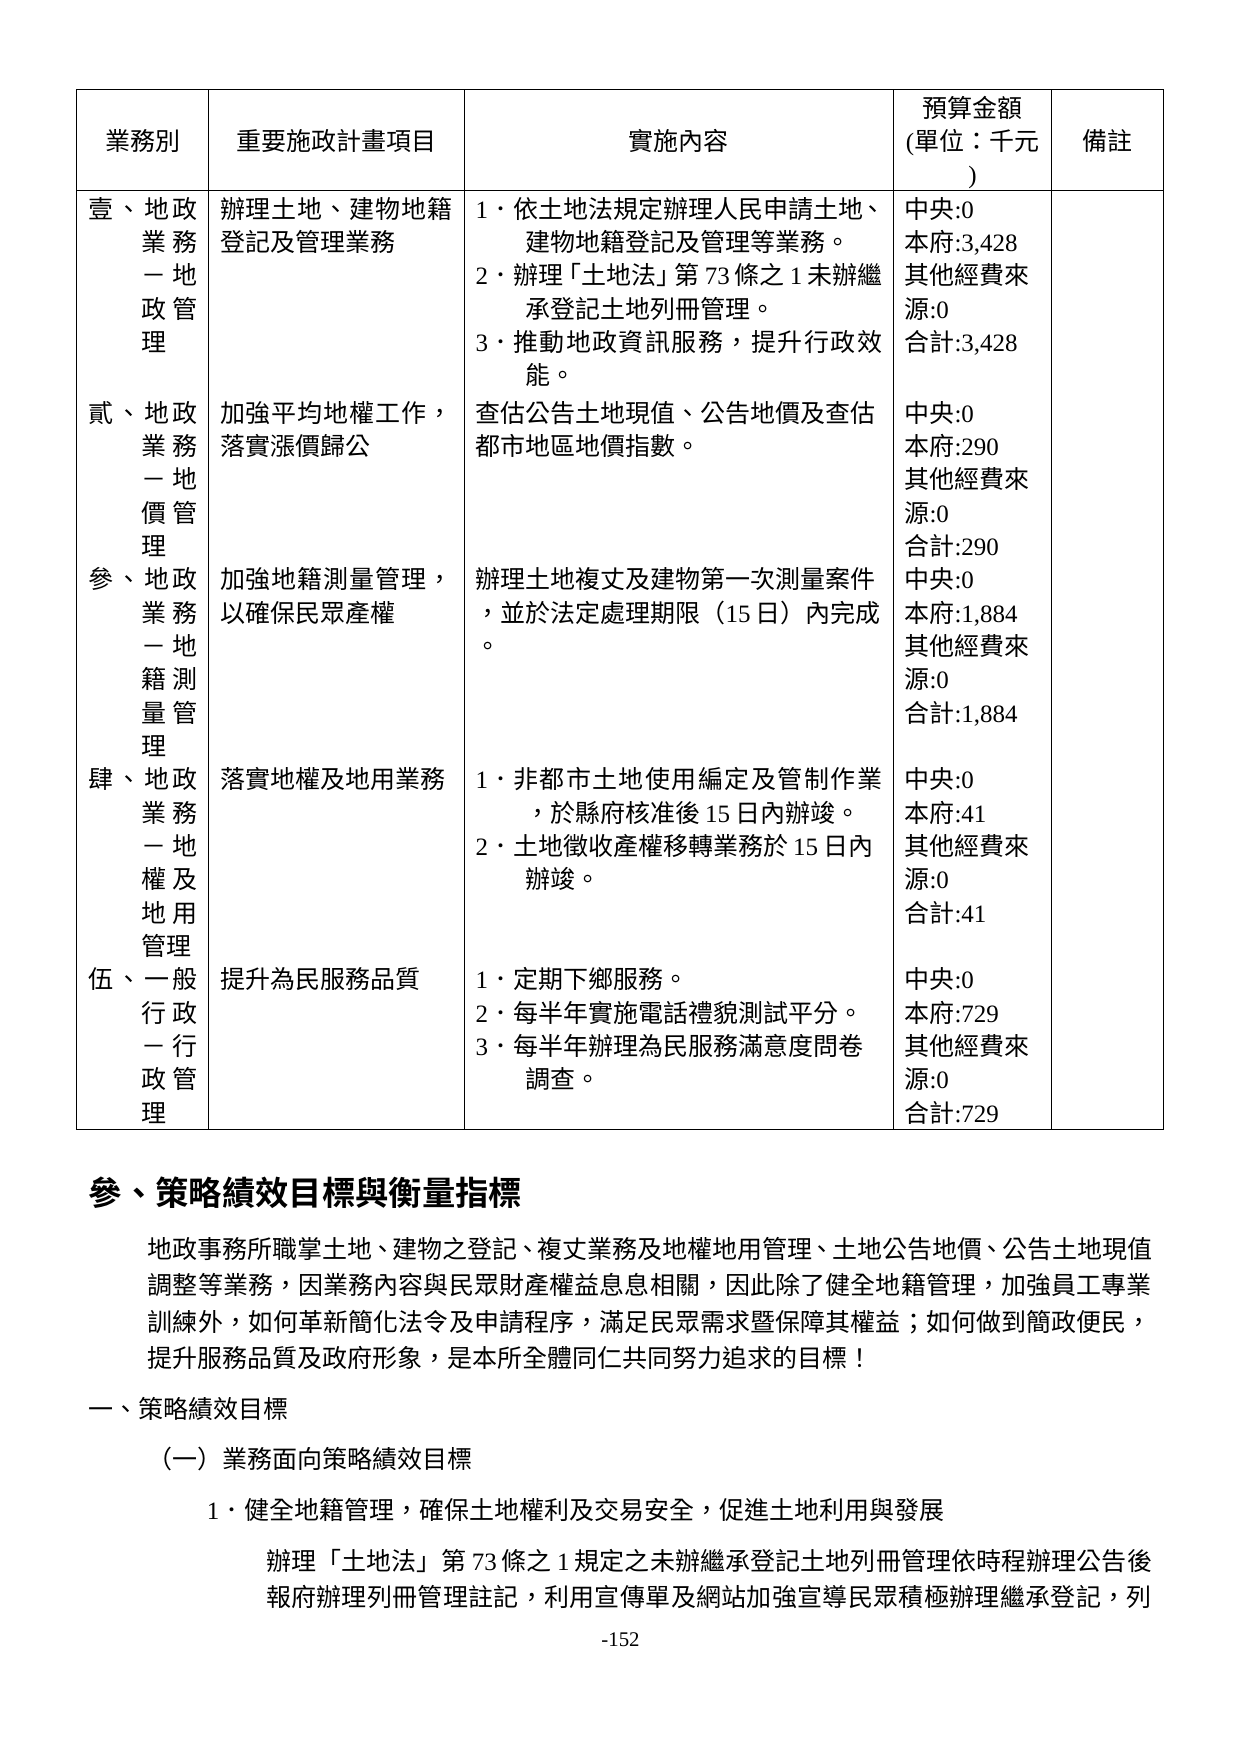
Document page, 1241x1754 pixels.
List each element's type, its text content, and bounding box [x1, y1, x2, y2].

table_cell [1052, 396, 1163, 562]
table_header 備註 [1052, 90, 1163, 190]
table_cell 加強平均地權工作，落實漲價歸公 [209, 396, 464, 562]
text 辦理「土地法」第73條之1規定之未辦繼承登記土地列冊管理依時程辦理公告後報府辦理列冊管理註記，利用宣傳單及網站加強宣導民眾積極辦理繼承登記，列 [266, 1542, 1152, 1614]
table_cell 參、地政業務－地籍測量管理 [77, 562, 208, 762]
table_cell 肆、地政業務－地權及地用管理 [77, 762, 208, 962]
table_cell 中央:0 本府:290 其他經費來源:0 合計:290 [894, 396, 1051, 562]
list 健全地籍管理，確保土地權利及交易安全，促進土地利用與發展 [207, 1491, 1152, 1527]
table_cell 中央:0 本府:3,428 其他經費來源:0 合計:3,428 [894, 191, 1051, 396]
table_cell 定期下鄉服務。 每半年實施電話禮貌測試平分。 每半年辦理為民服務滿意度問卷調查。 [465, 962, 893, 1129]
table_cell [1052, 962, 1163, 1129]
table_header 業務別 [77, 90, 208, 190]
table_cell 辦理土地、建物地籍登記及管理業務 [209, 191, 464, 396]
table_cell 依土地法規定辦理人民申請土地、建物地籍登記及管理等業務。 辦理「土地法」第73條之1未辦繼承登記土地列冊管理。 推動地政資訊服務，提升行政效能。 [465, 191, 893, 396]
table_cell 壹、地政業務－地政管理 [77, 191, 208, 396]
table_header 重要施政計畫項目 [209, 90, 464, 190]
text 地政事務所職掌土地、建物之登記、複丈業務及地權地用管理、土地公告地價、公告土地現值調整等業務，因業務內容與民眾財產權益息息相關，因此除了健全地籍管理，加強員工專業訓練外，如何革新簡化法令及申請程序，滿足民眾需求暨保障其權益；如何做到簡政便民，提升服務品質及政府形象，是本所全體同仁共同努力追求的目標！ [148, 1229, 1152, 1374]
text 參、策略績效目標與衡量指標 [88, 1167, 1152, 1215]
table_header 實施內容 [465, 90, 893, 190]
table_cell 非都市土地使用編定及管制作業，於縣府核准後15日內辦竣。 土地徵收產權移轉業務於15日內辦竣。 [465, 762, 893, 962]
table_cell 中央:0 本府:41 其他經費來源:0 合計:41 [894, 762, 1051, 962]
table_cell 查估公告土地現值、公告地價及查估都市地區地價指數。 [465, 396, 893, 562]
text （一）業務面向策略績效目標 [148, 1440, 1152, 1476]
table_cell 伍、一般行政－行政管理 [77, 962, 208, 1129]
table_cell 貳、地政業務－地價管理 [77, 396, 208, 562]
table_cell 落實地權及地用業務 [209, 762, 464, 962]
table_cell [1052, 762, 1163, 962]
table_cell 中央:0 本府:1,884 其他經費來源:0 合計:1,884 [894, 562, 1051, 762]
table_cell 加強地籍測量管理，以確保民眾產權 [209, 562, 464, 762]
table_cell [1052, 191, 1163, 396]
table_cell 辦理土地複丈及建物第一次測量案件，並於法定處理期限（15日）內完成。 [465, 562, 893, 762]
table_cell 提升為民服務品質 [209, 962, 464, 1129]
text 一、策略績效目標 [88, 1389, 1152, 1425]
table_cell 中央:0 本府:729 其他經費來源:0 合計:729 [894, 962, 1051, 1129]
table_cell [1052, 562, 1163, 762]
table_header 預算金額 (單位：千元) [894, 90, 1051, 190]
